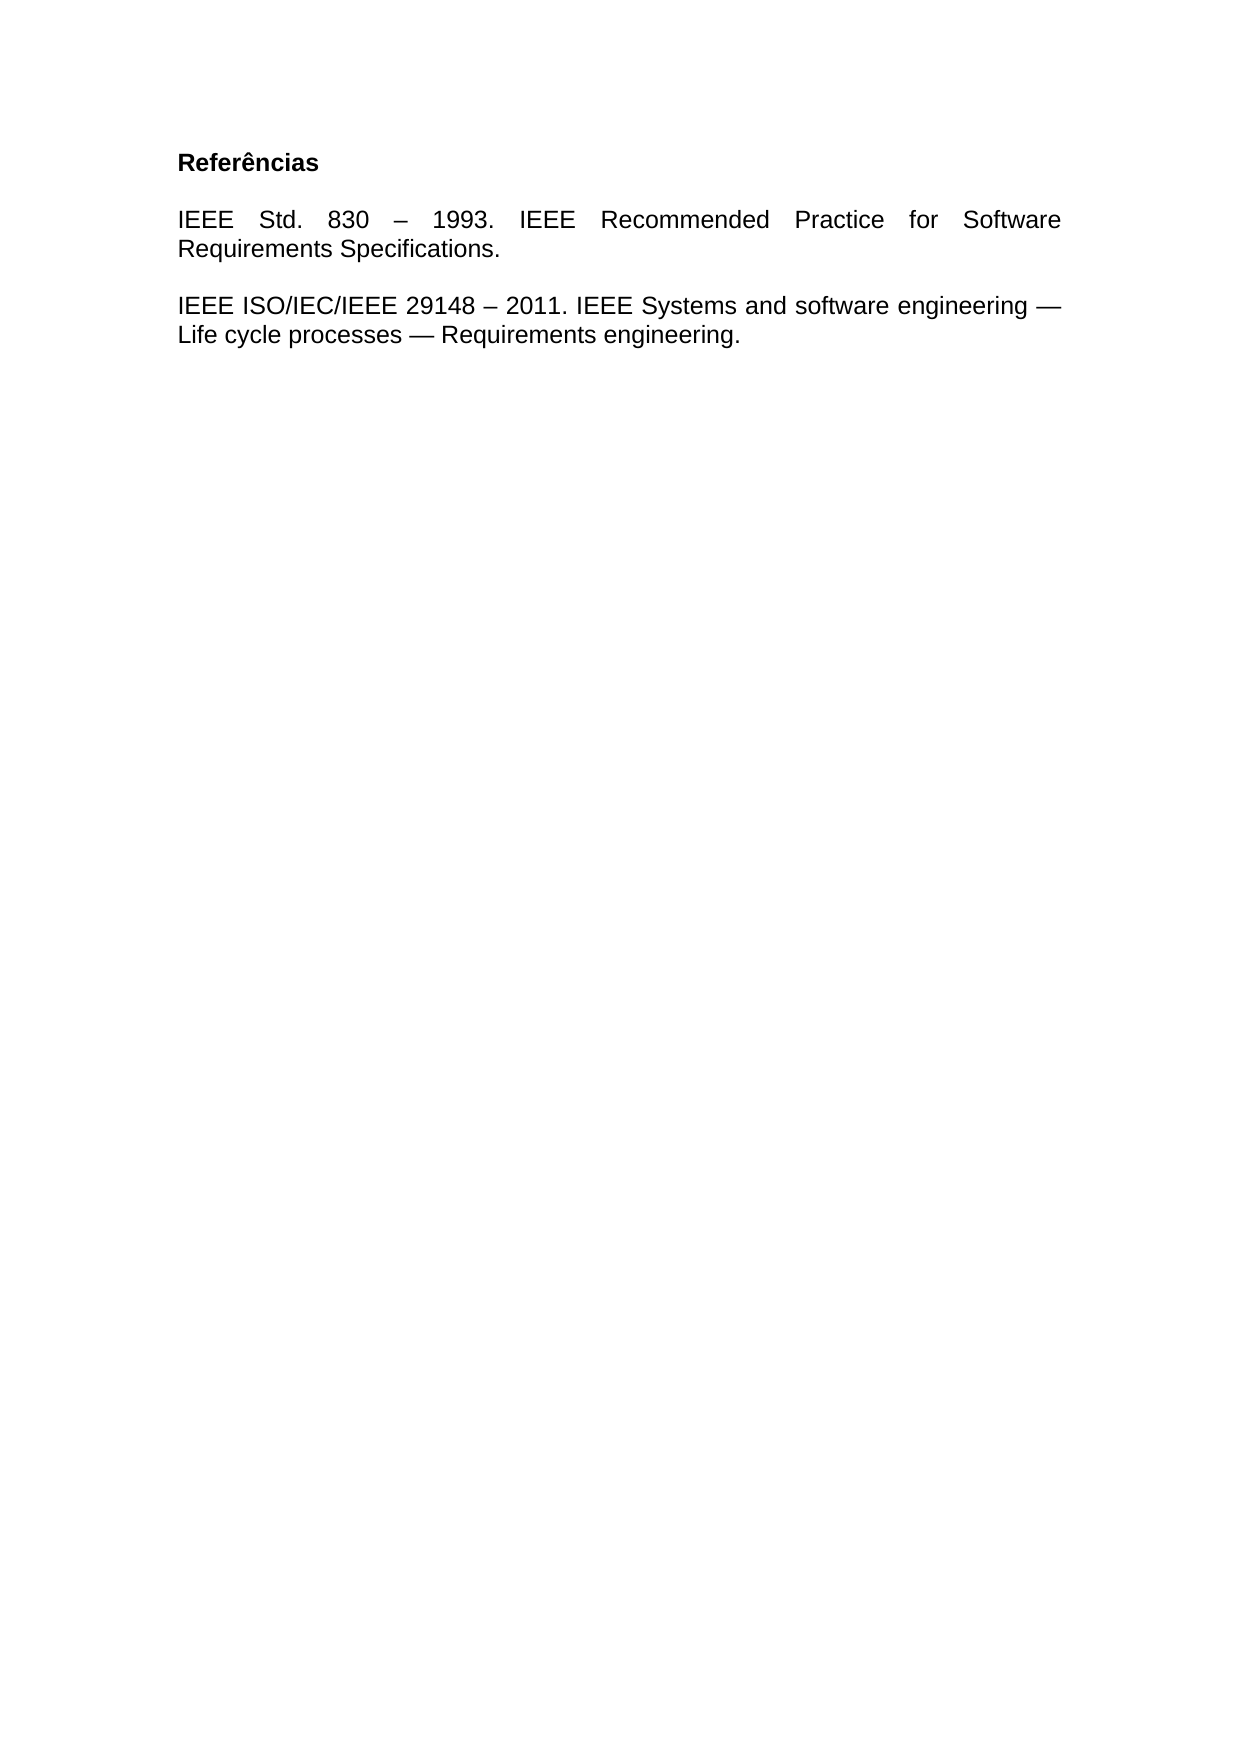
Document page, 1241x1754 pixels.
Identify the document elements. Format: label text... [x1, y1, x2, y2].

title Referências [177, 148, 1063, 176]
title IEEE Std. 830 – 1993. IEEE Recommended Practice for Software Requirements Specifications. [177, 205, 1063, 263]
title IEEE ISO/IEC/IEEE 29148 – 2011. IEEE Systems and software engineering — Life cycle processes — Requirements engineering. [177, 291, 1063, 349]
